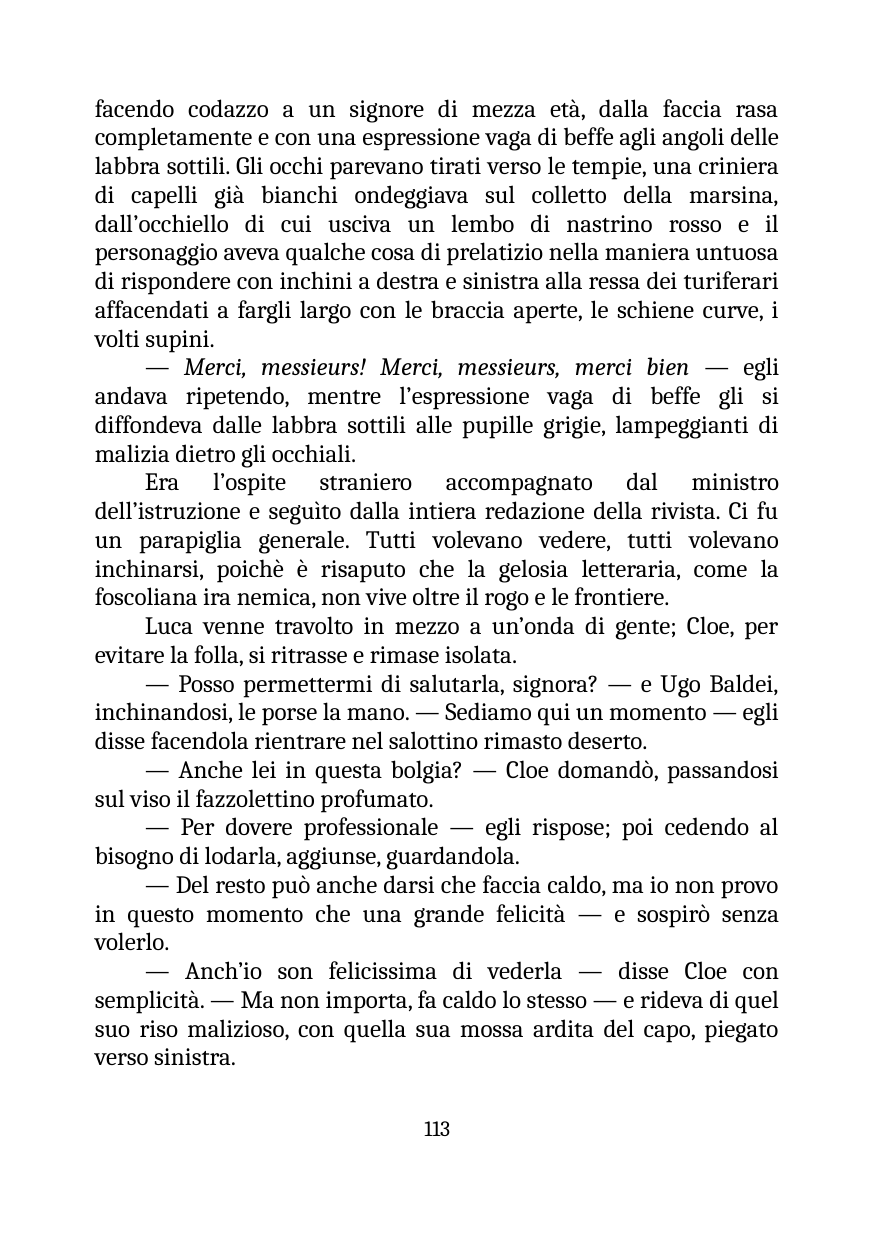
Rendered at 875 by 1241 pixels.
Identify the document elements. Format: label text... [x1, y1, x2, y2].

text — Del resto può anche darsi che faccia caldo, ma io non provo in questo momento che una grande felicità — e sospirò senza volerlo. [94, 871, 779, 957]
text — Merci, messieurs! Merci, messieurs, merci bien — egli andava ripetendo, mentre l’espressione vaga di beffe gli si diffondeva dalle labbra sottili alle pupille grigie, lampeggianti di malizia dietro gli occhiali. [94, 353, 779, 468]
text — Per dovere professionale — egli rispose; poi cedendo al bisogno di lodarla, aggiunse, guardandola. [94, 813, 779, 871]
text facendo codazzo a un signore di mezza età, dalla faccia rasa completamente e con una espressione vaga di beffe agli angoli delle labbra sottili. Gli occhi parevano tirati verso le tempie, una criniera di capelli già bianchi ondeggiava sul colletto della marsina, dall’occhiello di cui usciva un lembo di nastrino rosso e il personaggio aveva qualche cosa di prelatizio nella maniera untuosa di rispondere con inchini a destra e sinistra alla ressa dei turiferari affacendati a fargli largo con le braccia aperte, le schiene curve, i volti supini. [94, 94, 779, 353]
text Luca venne travolto in mezzo a un’onda di gente; Cloe, per evitare la folla, si ritrasse e rimase isolata. [94, 612, 779, 669]
text — Anch’io son felicissima di vederla — disse Cloe con semplicità. — Ma non importa, fa caldo lo stesso — e rideva di quel suo riso malizioso, con quella sua mossa ardita del capo, piegato verso sinistra. [94, 957, 779, 1072]
text — Anche lei in questa bolgia? — Cloe domandò, passandosi sul viso il fazzolettino profumato. [94, 756, 779, 813]
text Era l’ospite straniero accompagnato dal ministro dell’istruzione e seguìto dalla intiera redazione della rivista. Ci fu un parapiglia generale. Tutti volevano vedere, tutti volevano inchinarsi, poichè è risaputo che la gelosia letteraria, come la foscoliana ira nemica, non vive oltre il rogo e le frontiere. [94, 468, 779, 612]
text — Posso permettermi di salutarla, signora? — e Ugo Baldei, inchinandosi, le porse la mano. — Sediamo qui un momento — egli disse facendola rientrare nel salottino rimasto deserto. [94, 669, 779, 756]
